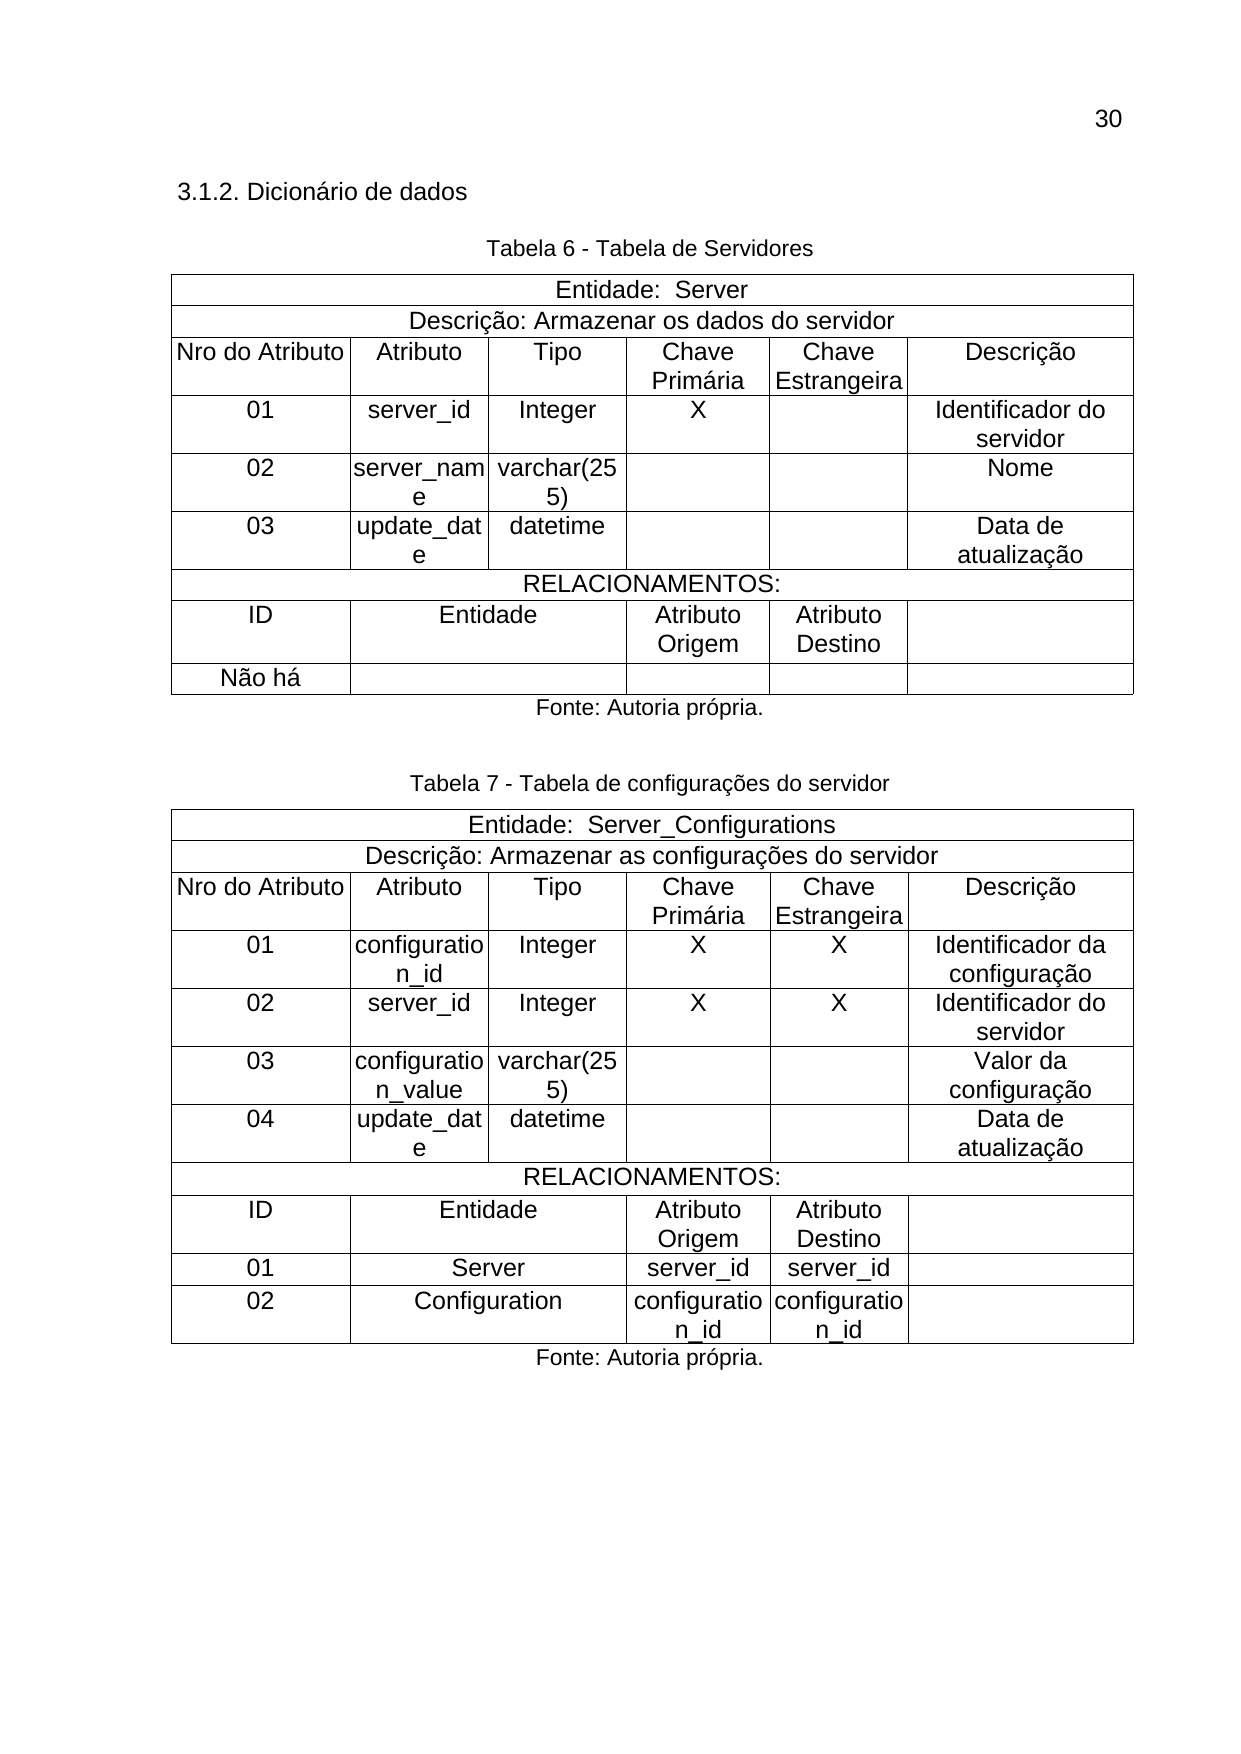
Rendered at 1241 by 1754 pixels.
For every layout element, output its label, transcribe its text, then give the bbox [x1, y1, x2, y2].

table_cell RELACIONAMENTOS: [172, 570, 1133, 600]
table_cell X [771, 931, 908, 988]
table_cell [627, 664, 769, 694]
text Tabela 7 - Tabela de configurações do servidor [177, 769, 1122, 796]
table_cell server_id [351, 396, 488, 453]
table_cell Configuration [351, 1286, 626, 1343]
table_cell server_id [627, 1254, 770, 1285]
table_cell Descrição [909, 873, 1133, 929]
table_cell Identificador da configuração [909, 931, 1133, 988]
table_cell [770, 512, 907, 569]
table_cell server_name [351, 454, 488, 511]
table_cell varchar(255) [489, 1047, 626, 1104]
table_cell server_id [351, 989, 488, 1046]
table_cell Valor da configuração [909, 1047, 1133, 1104]
table_cell update_date [351, 512, 488, 569]
table_cell 02 [172, 989, 350, 1046]
table_cell [627, 1047, 770, 1104]
table_cell [909, 1286, 1133, 1343]
table_cell [627, 512, 769, 569]
table_cell varchar(255) [489, 454, 626, 511]
table_cell ID [172, 1196, 350, 1252]
table_cell Descrição: Armazenar os dados do servidor [172, 306, 1133, 337]
table_cell ID [172, 601, 350, 662]
table_cell [627, 454, 769, 511]
table_cell [770, 664, 907, 694]
table_cell [771, 1047, 908, 1104]
table_cell [627, 1105, 770, 1162]
table_cell Integer [489, 931, 626, 988]
table_cell [909, 1254, 1133, 1285]
table_cell Chave Estrangeira [770, 338, 907, 394]
table_cell update_date [351, 1105, 488, 1162]
table_cell Nome [908, 454, 1133, 511]
table_cell Server [351, 1254, 626, 1285]
table_cell 01 [172, 931, 350, 988]
table_cell Entidade [351, 601, 626, 662]
table_cell Descrição: Armazenar as configurações do servidor [172, 841, 1133, 872]
table_cell configuration_id [351, 931, 488, 988]
table_cell [909, 1196, 1133, 1252]
table_cell [770, 396, 907, 453]
table_cell datetime [489, 1105, 626, 1162]
table_cell configuration_id [627, 1286, 770, 1343]
table_cell [908, 601, 1133, 662]
table_cell [771, 1105, 908, 1162]
table_cell Integer [489, 396, 626, 453]
table_cell Chave Estrangeira [771, 873, 908, 929]
table_cell X [627, 931, 770, 988]
table_cell Descrição [908, 338, 1133, 394]
table_cell Chave Primária [627, 873, 770, 929]
table_cell Nro do Atributo [172, 873, 350, 929]
table_cell Atributo Origem [627, 1196, 770, 1252]
table_cell X [627, 989, 770, 1046]
table_cell [351, 664, 626, 694]
table_cell Atributo [351, 338, 488, 394]
table_cell Atributo [351, 873, 488, 929]
table_cell [908, 664, 1133, 694]
table_cell Tipo [489, 338, 626, 394]
table_cell Identificador do servidor [909, 989, 1133, 1046]
table_cell Não há [172, 664, 350, 694]
table_header Entidade: Server_Configurations [172, 810, 1133, 840]
table_cell Data de atualização [909, 1105, 1133, 1162]
table_header Entidade: Server [172, 275, 1133, 305]
text Tabela 6 - Tabela de Servidores [177, 234, 1122, 261]
text Fonte: Autoria própria. [177, 695, 1122, 721]
table_cell X [627, 396, 769, 453]
table_cell Entidade [351, 1196, 626, 1252]
table_cell X [771, 989, 908, 1046]
table_cell Data de atualização [908, 512, 1133, 569]
table_cell Atributo Destino [771, 1196, 908, 1252]
table_cell Chave Primária [627, 338, 769, 394]
table_cell Identificador do servidor [908, 396, 1133, 453]
table_cell 03 [172, 512, 350, 569]
subtitle 3.1.2. Dicionário de dados [177, 177, 1122, 206]
text Fonte: Autoria própria. [177, 1344, 1122, 1370]
table_cell configuration_id [771, 1286, 908, 1343]
table_cell RELACIONAMENTOS: [172, 1163, 1133, 1194]
table_cell server_id [771, 1254, 908, 1285]
table_cell 01 [172, 396, 350, 453]
table_cell Tipo [489, 873, 626, 929]
table_cell Atributo Origem [627, 601, 769, 662]
table_cell datetime [489, 512, 626, 569]
table_cell [770, 454, 907, 511]
table_cell Atributo Destino [770, 601, 907, 662]
table_cell 02 [172, 454, 350, 511]
table_cell 02 [172, 1286, 350, 1343]
table_cell 01 [172, 1254, 350, 1285]
table_cell configuration_value [351, 1047, 488, 1104]
table_cell Nro do Atributo [172, 338, 350, 394]
table_cell 04 [172, 1105, 350, 1162]
table_cell Integer [489, 989, 626, 1046]
table_cell 03 [172, 1047, 350, 1104]
